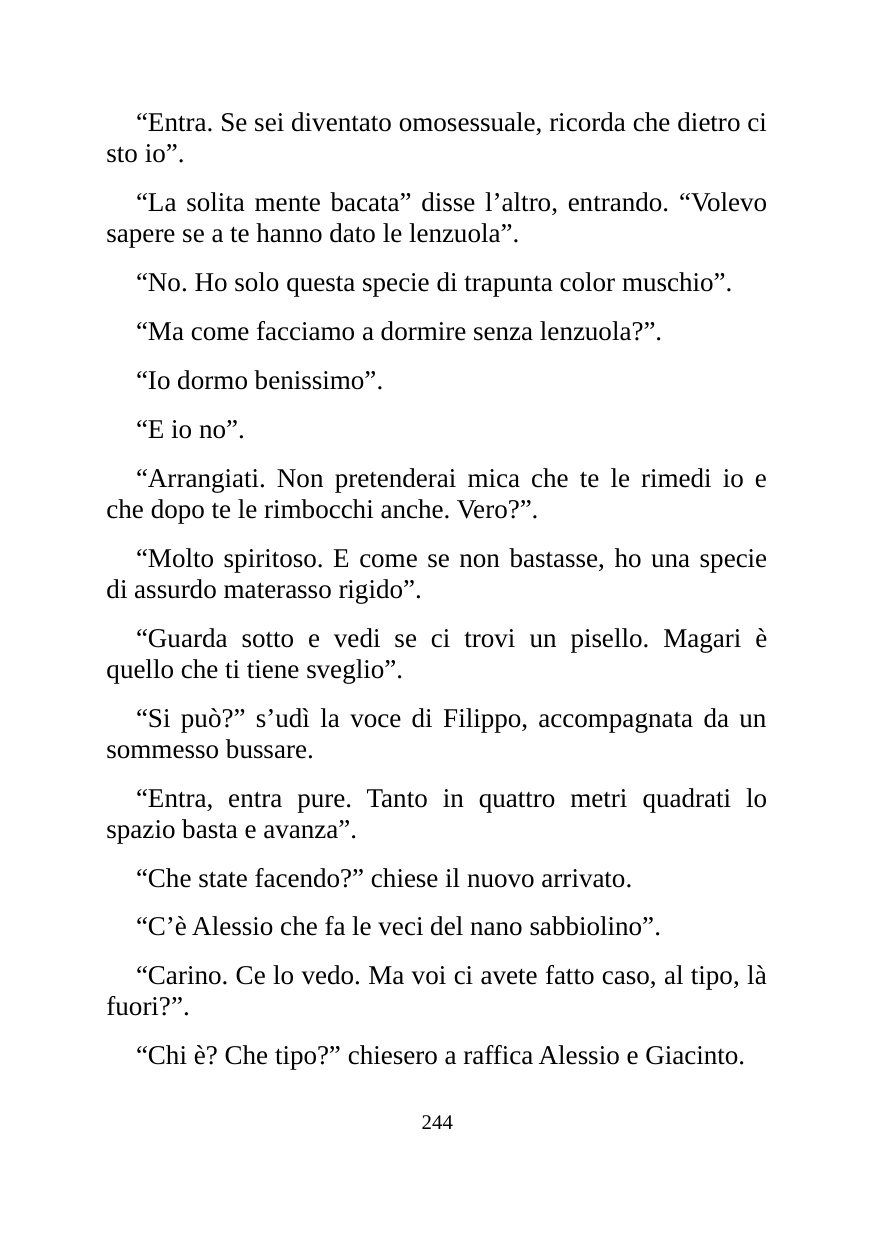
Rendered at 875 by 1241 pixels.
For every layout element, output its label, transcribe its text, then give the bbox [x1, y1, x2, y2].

text “Io dormo benissimo”. [106, 364, 768, 395]
text “Arrangiati. Non pretenderai mica che te le rimedi io e che dopo te le rimbocchi anche. Vero?”. [106, 462, 768, 524]
text “Ma come facciamo a dormire senza lenzuola?”. [106, 315, 768, 346]
text “Molto spiritoso. E come se non bastasse, ho una specie di assurdo materasso rigido”. [106, 542, 768, 604]
text “Carino. Ce lo vedo. Ma voi ci avete fatto caso, al tipo, là fuori?”. [106, 959, 768, 1022]
text “Entra. Se sei diventato omosessuale, ricorda che dietro ci sto io”. [106, 106, 768, 168]
text “E io no”. [106, 413, 768, 444]
text “Che state facendo?” chiese il nuovo arrivato. [106, 862, 768, 893]
text “Chi è? Che tipo?” chiesero a raffica Alessio e Giacinto. [106, 1039, 768, 1071]
text “Si può?” s’udì la voce di Filippo, accompagnata da un sommesso bussare. [106, 702, 768, 764]
text “C’è Alessio che fa le veci del nano sabbiolino”. [106, 911, 768, 942]
text “No. Ho solo questa specie di trapunta color muschio”. [106, 266, 768, 297]
text “Guarda sotto e vedi se ci trovi un pisello. Magari è quello che ti tiene sveglio”. [106, 622, 768, 684]
text “Entra, entra pure. Tanto in quattro metri quadrati lo spazio basta e avanza”. [106, 782, 768, 844]
text “La solita mente bacata” disse l’altro, entrando. “Volevo sapere se a te hanno dato le lenzuola”. [106, 186, 768, 248]
